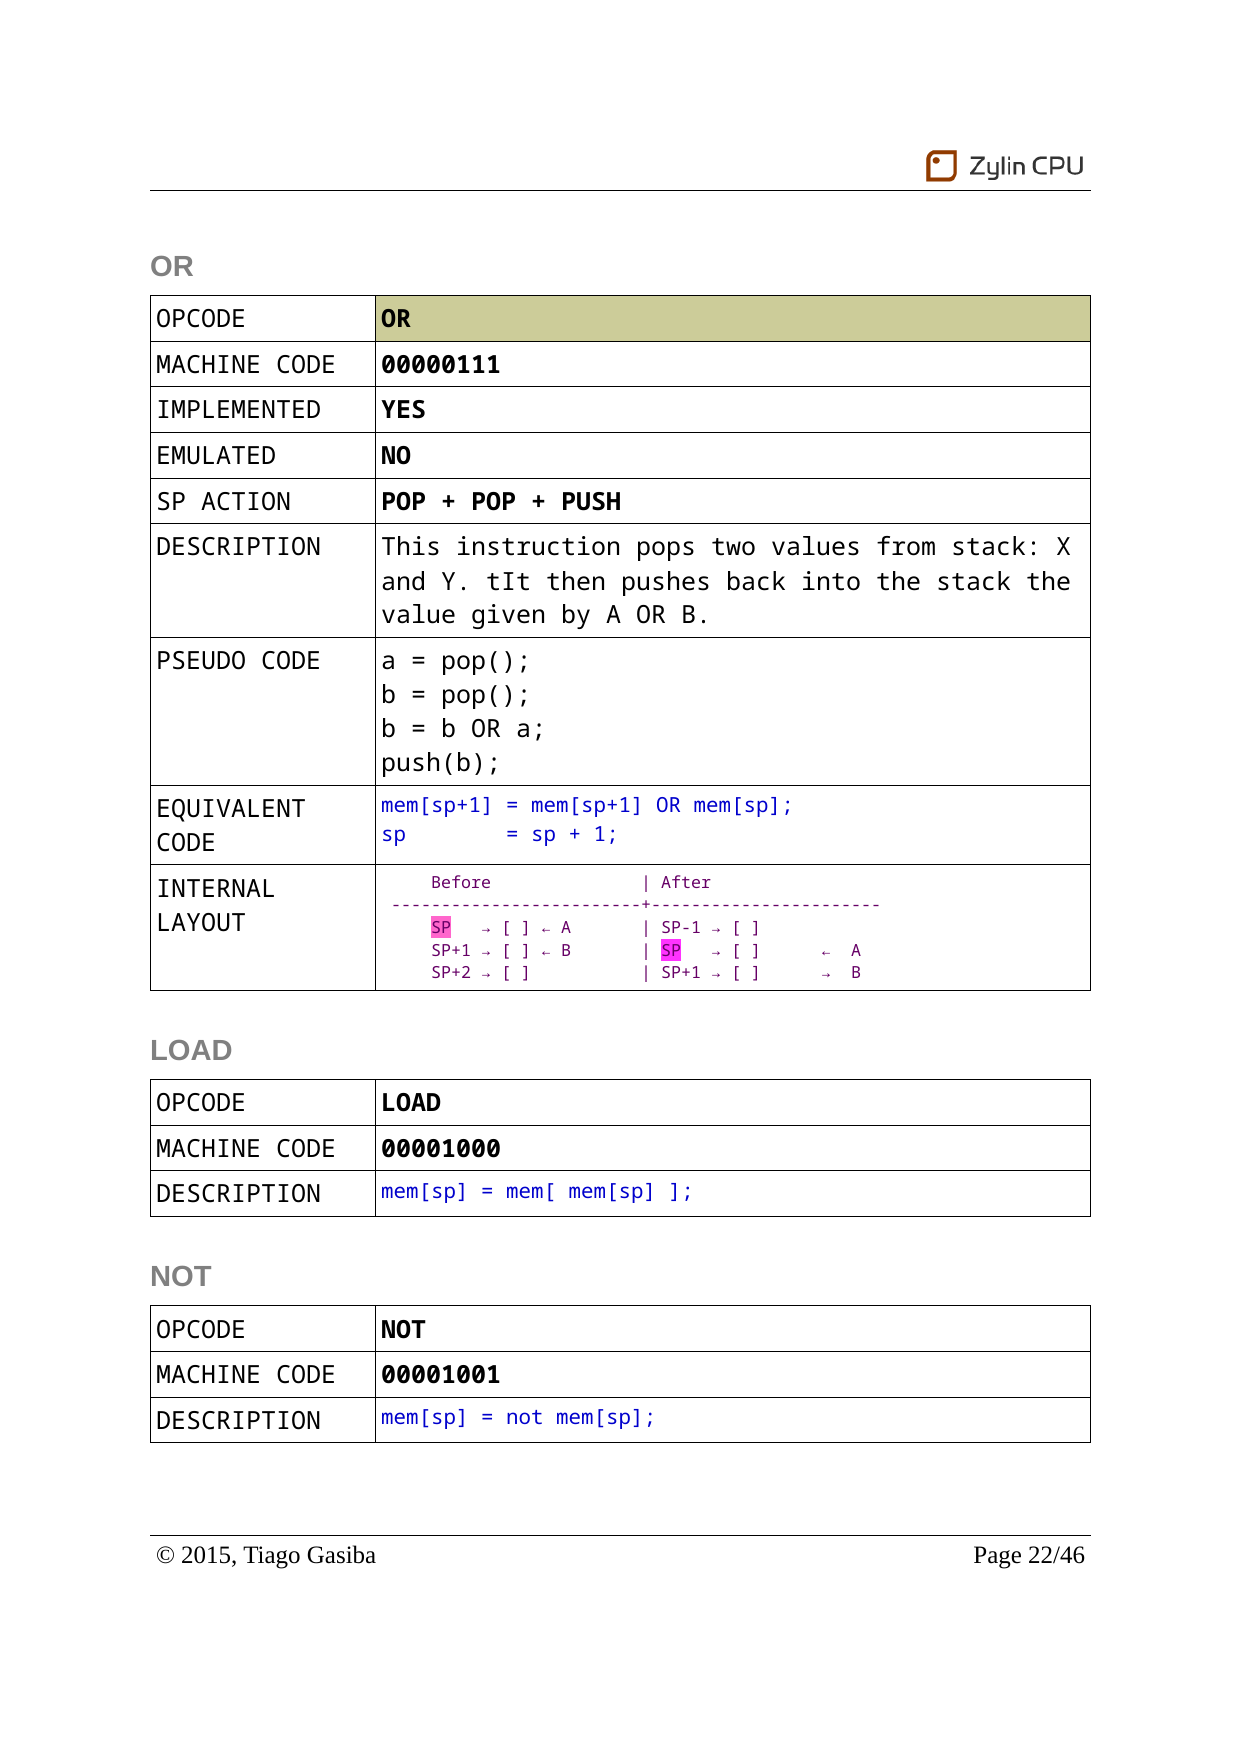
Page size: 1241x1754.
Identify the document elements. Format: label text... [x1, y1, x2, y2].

subtitle OR [150, 249, 1091, 283]
picture [922, 148, 1151, 185]
table_cell mem[sp] = mem[ mem[sp] ]; [376, 1171, 1090, 1216]
table_cell PSEUDO CODE [151, 638, 375, 785]
table_cell DESCRIPTION [151, 1171, 375, 1216]
table_cell mem[sp+1] = mem[sp+1] OR mem[sp]; sp = sp + 1; [376, 786, 1090, 864]
table_cell DESCRIPTION [151, 524, 375, 637]
table_header OR [376, 296, 1090, 341]
table_cell EMULATED [151, 433, 375, 478]
table_cell This instruction pops two values from stack: X and Y. tIt then pushes back into the stack the value given by A OR B. [376, 524, 1090, 637]
table_header OPCODE [151, 296, 375, 341]
table_header OPCODE [151, 1080, 375, 1125]
table_cell EQUIVALENT CODE [151, 786, 375, 864]
table_cell DESCRIPTION [151, 1398, 375, 1442]
table_cell MACHINE CODE [151, 1352, 375, 1397]
table_header NOT [376, 1306, 1090, 1351]
table_cell POP + POP + PUSH [376, 479, 1090, 523]
table_cell a = pop(); b = pop(); b = b OR a; push(b); [376, 638, 1090, 785]
table_cell YES [376, 387, 1090, 432]
table_cell 00001001 [376, 1352, 1090, 1397]
table_cell INTERNAL LAYOUT [151, 865, 375, 990]
subtitle NOT [150, 1259, 1091, 1293]
subtitle LOAD [150, 1033, 1091, 1067]
table_cell NO [376, 433, 1090, 478]
table_cell 00001000 [376, 1126, 1090, 1170]
table_cell Before | After -------------------------+----------------------- SP → [ ] ← A | SP-1 → [ ] SP+1 → [ ] ← B | SP → [ ] ← A SP+2 → [ ] | SP+1 → [ ] → B [376, 865, 1090, 990]
table_header OPCODE [151, 1306, 375, 1351]
table_cell MACHINE CODE [151, 1126, 375, 1170]
table_cell 00000111 [376, 342, 1090, 386]
table_cell SP ACTION [151, 479, 375, 523]
table_cell MACHINE CODE [151, 342, 375, 386]
table_header LOAD [376, 1080, 1090, 1125]
table_cell mem[sp] = not mem[sp]; [376, 1398, 1090, 1442]
table_cell IMPLEMENTED [151, 387, 375, 432]
